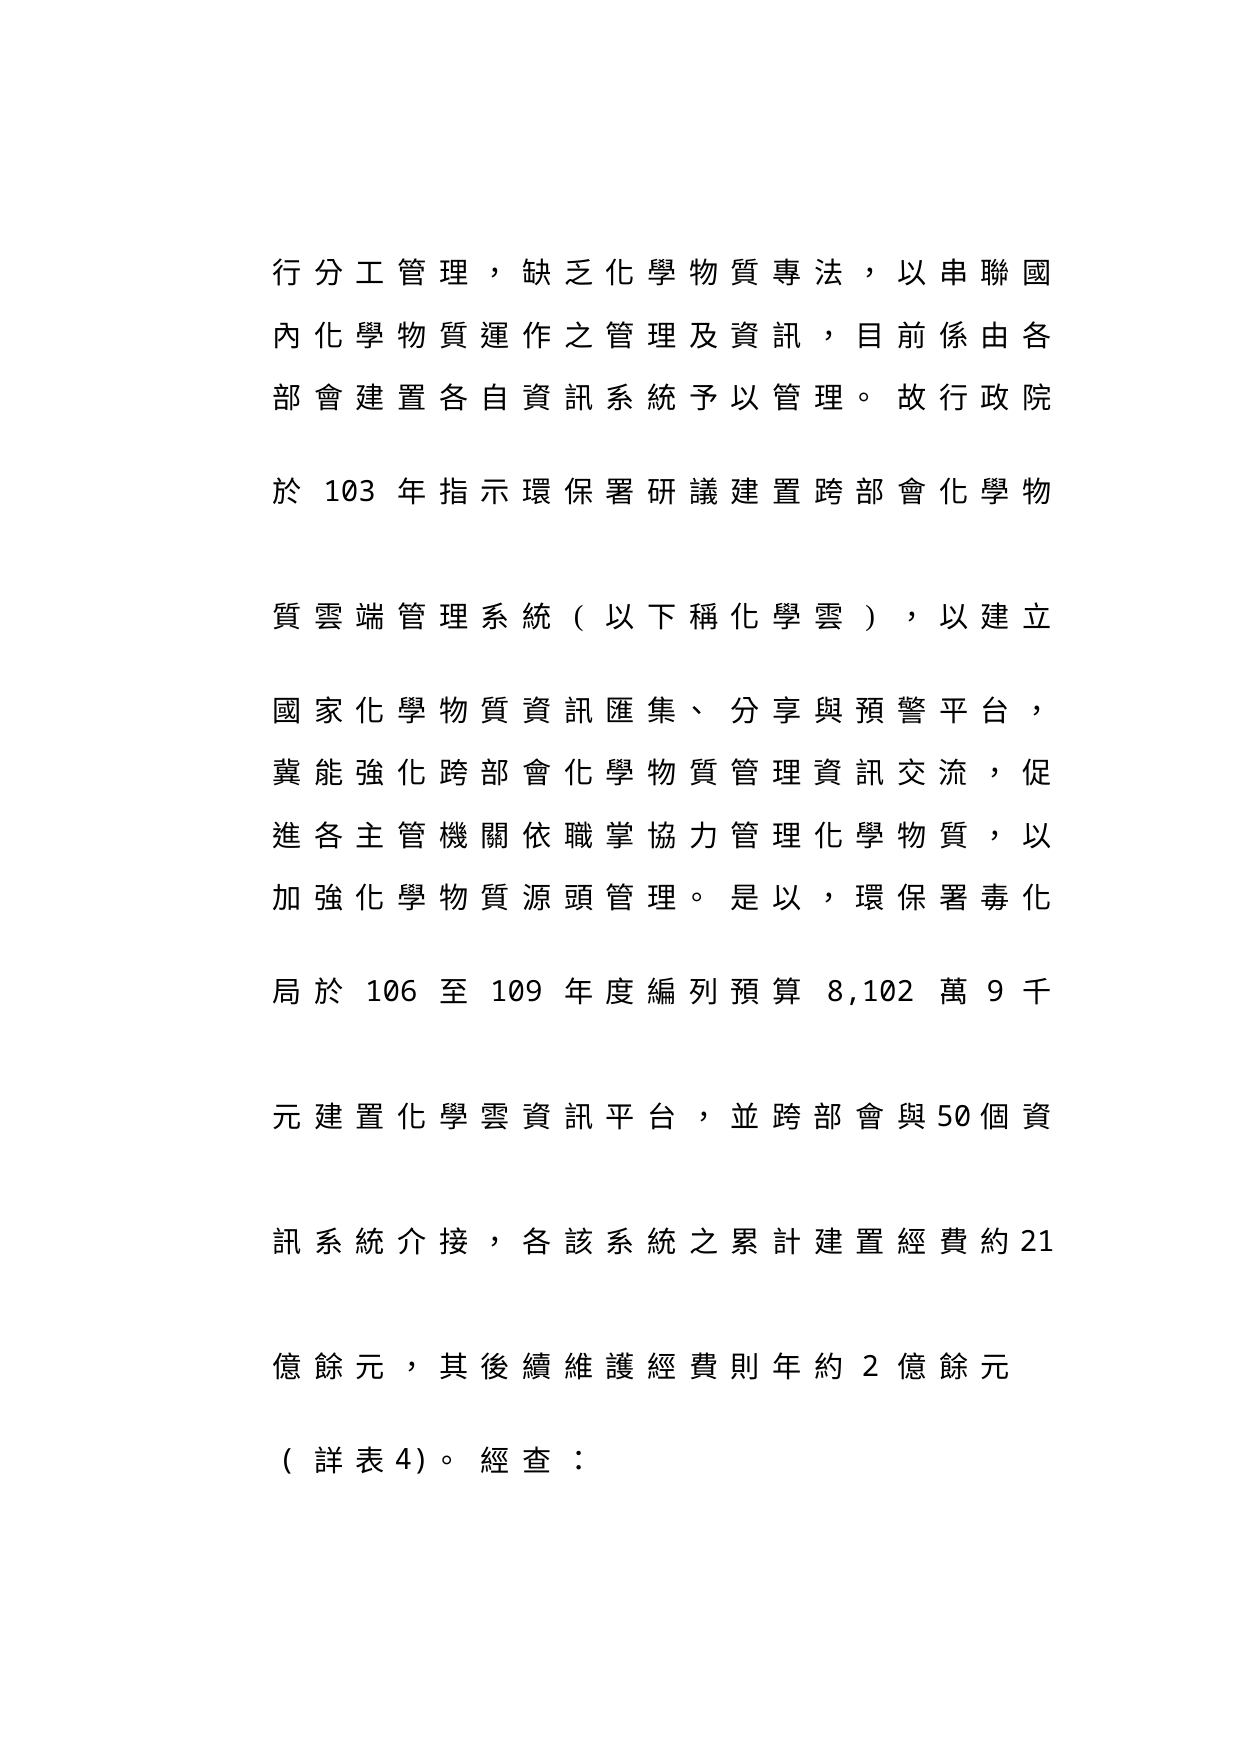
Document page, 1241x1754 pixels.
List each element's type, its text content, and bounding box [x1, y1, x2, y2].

text 行分工管理，缺乏化學物質專法，以串聯國內化學物質運作之管理及資訊，目前係由各部會建置各自資訊系統予以管理。故行政院於103年指示環保署研議建置跨部會化學物質雲端管理系統(以下稱化學雲)，以建立國家化學物質資訊匯集、分享與預警平台，冀能強化跨部會化學物質管理資訊交流，促進各主管機關依職掌協力管理化學物質，以加強化學物質源頭管理。是以，環保署毒化局於106至109年度編列預算8,102萬9千元建置化學雲資訊平台，並跨部會與50個資訊系統介接，各該系統之累計建置經費約21億餘元，其後續維護經費則年約2億餘元(詳表4)。經查： [242, 229, 1058, 1479]
